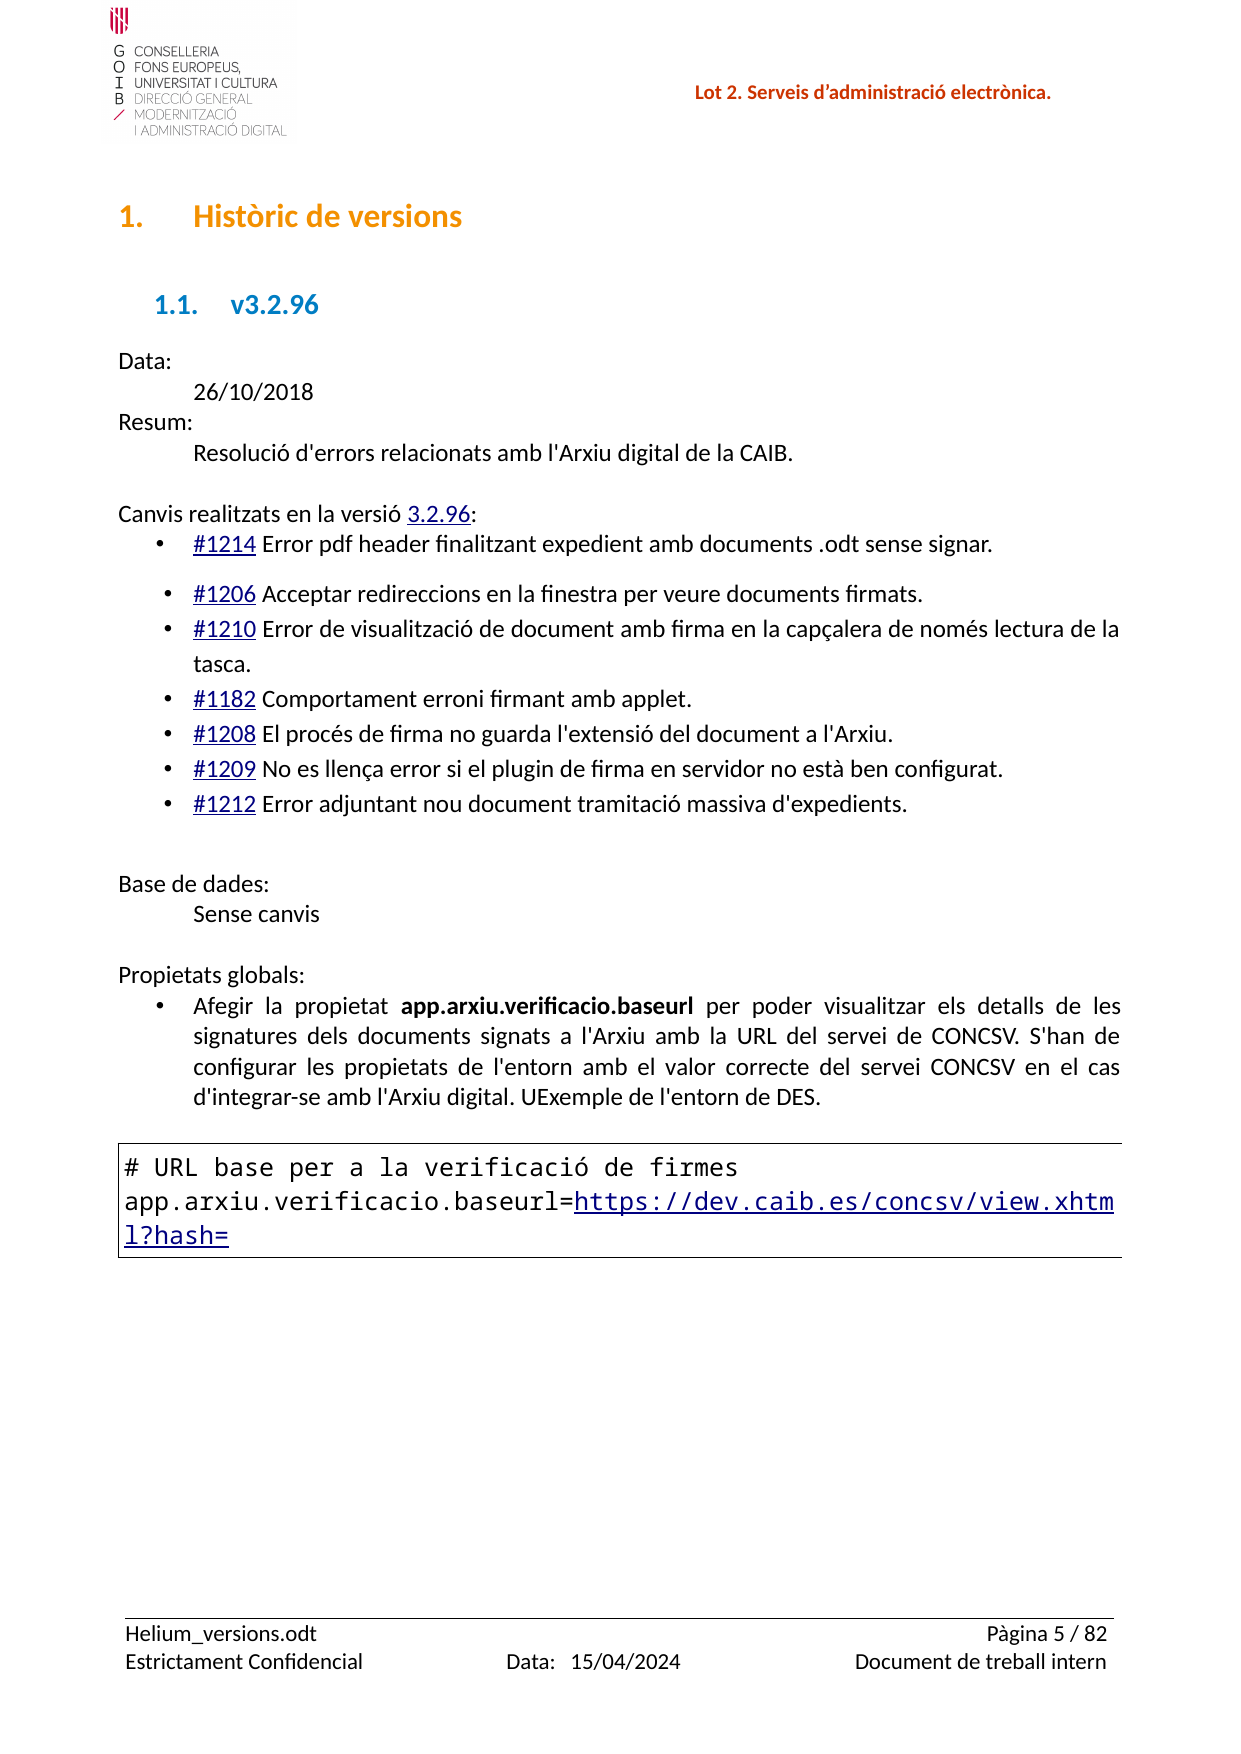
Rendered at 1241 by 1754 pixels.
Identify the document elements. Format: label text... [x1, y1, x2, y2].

text Resolució d'errors relacionats amb l'Arxiu digital de la CAIB. [118, 437, 1122, 467]
text Data: [118, 345, 1122, 376]
list #1206 Acceptar redireccions en la finestra per veure documents firmats. [164, 578, 1122, 608]
text Base de dades: [118, 868, 1122, 898]
list #1182 Comportament erroni firmant amb applet. [164, 683, 1122, 713]
picture [100, 0, 297, 144]
list #1214 Error pdf header finalitzant expedient amb documents .odt sense signar. [156, 528, 1122, 559]
list #1212 Error adjuntant nou document tramitació massiva d'expedients. [164, 788, 1122, 818]
table_header # URL base per a la verificació de firmes app.arxiu.verificacio.baseurl=https://dev.caib.es/concsv/view.xhtml?hash= [119, 1144, 1122, 1257]
list #1209 No es llença error si el plugin de firma en servidor no està ben configurat. [164, 753, 1122, 783]
text Propietats globals: [118, 959, 1122, 990]
list #1208 El procés de firma no guarda l'extensió del document a l'Arxiu. [164, 718, 1122, 748]
text Sense canvis [118, 898, 1122, 929]
subtitle Històric de versions [118, 195, 1122, 236]
text 26/10/2018 [118, 376, 1122, 406]
list #1210 Error de visualització de document amb firma en la capçalera de només lectura de la tasca. [164, 613, 1122, 678]
list Afegir la propietat app.arxiu.verificacio.baseurl per poder visualitzar els detalls de les signatures dels documents signats a l'Arxiu amb la URL del servei de CONCSV. S'han de configurar les propietats de l'entorn amb el valor correcte del servei CONCSV en el cas d'integrar-se amb l'Arxiu digital. UExemple de l'entorn de DES. [156, 990, 1122, 1112]
subtitle v3.2.96 [153, 286, 1122, 321]
text Resum: [118, 406, 1122, 437]
text Canvis realitzats en la versió 3.2.96: [118, 498, 1122, 528]
